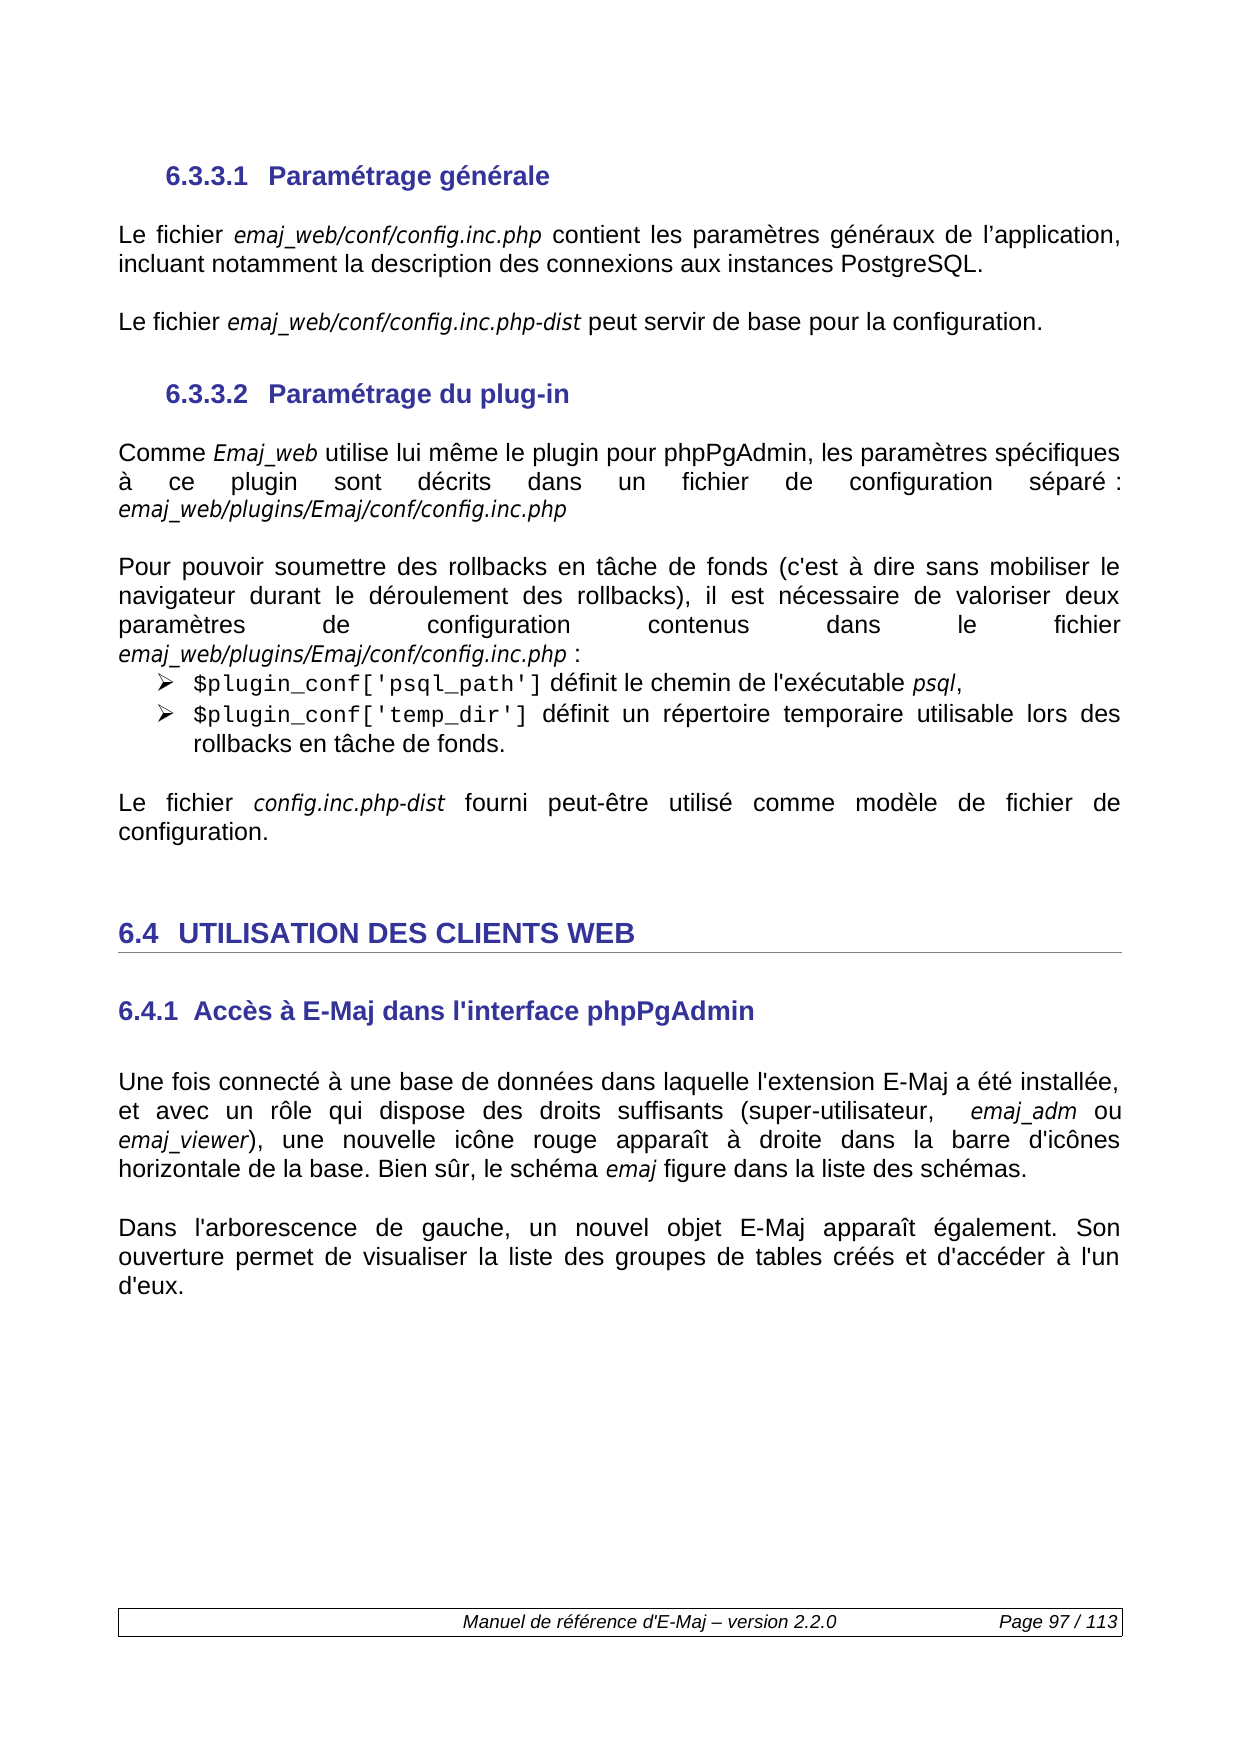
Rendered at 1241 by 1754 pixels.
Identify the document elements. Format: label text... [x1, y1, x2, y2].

subtitle Utilisation des clients web [118, 916, 1122, 952]
text Pour pouvoir soumettre des rollbacks en tâche de fonds (c'est à dire sans mobiliser le navigateur durant le déroulement des rollbacks), il est nécessaire de valoriser deux paramètres de configuration contenus dans le fichier emaj_web/plugins/Emaj/conf/config.inc.php : [118, 552, 1122, 668]
subtitle Accès à E-Maj dans l'interface phpPgAdmin [118, 994, 1122, 1026]
text Dans l'arborescence de gauche, un nouvel objet E-Maj apparaît également. Son ouverture permet de visualiser la liste des groupes de tables créés et d'accéder à l'un d'eux. [118, 1212, 1122, 1299]
subtitle Paramétrage du plug-in [165, 378, 1122, 409]
text Le fichier emaj_web/conf/config.inc.php contient les paramètres généraux de l’application, incluant notamment la description des connexions aux instances PostgreSQL. [118, 220, 1122, 278]
text Une fois connecté à une base de données dans laquelle l'extension E-Maj a été installée, et avec un rôle qui dispose des droits suffisants (super-utilisateur, emaj_adm ou emaj_viewer), une nouvelle icône rouge apparaît à droite dans la barre d'icônes horizontale de la base. Bien sûr, le schéma emaj figure dans la liste des schémas. [118, 1067, 1122, 1183]
list $plugin_conf['temp_dir'] définit un répertoire temporaire utilisable lors des rollbacks en tâche de fonds. [156, 699, 1122, 758]
list Le fichier config.inc.php-dist fourni peut-être utilisé comme modèle de fichier de configuration. [118, 787, 1122, 846]
subtitle Paramétrage générale [165, 160, 1122, 191]
text Le fichier emaj_web/conf/config.inc.php-dist peut servir de base pour la configuration. [118, 307, 1122, 336]
text Comme Emaj_web utilise lui même le plugin pour phpPgAdmin, les paramètres spécifiques à ce plugin sont décrits dans un fichier de configuration séparé : emaj_web/plugins/Emaj/conf/config.inc.php [118, 438, 1122, 523]
list $plugin_conf['psql_path'] définit le chemin de l'exécutable psql, [156, 668, 1122, 699]
